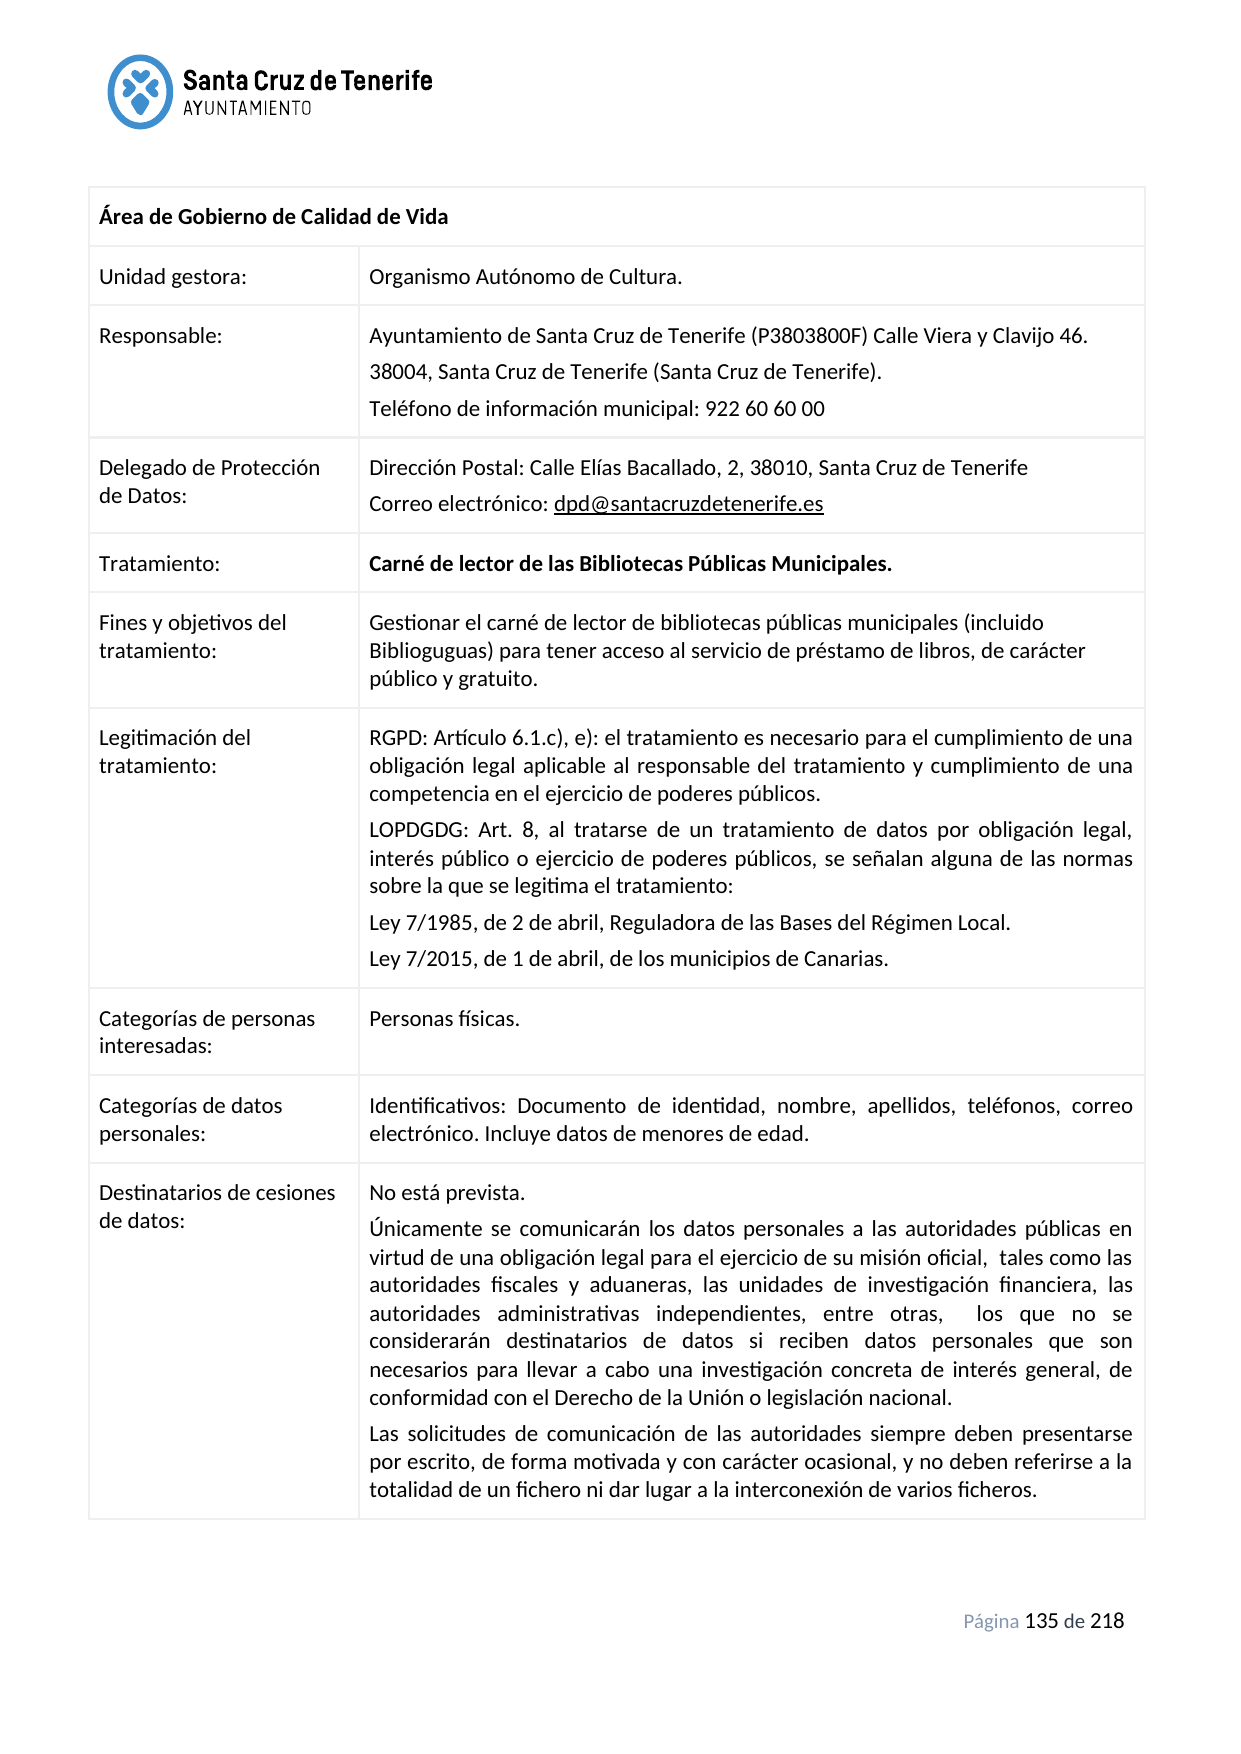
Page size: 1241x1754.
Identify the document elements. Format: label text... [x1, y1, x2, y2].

table_cell Fines y objetivos del tratamiento: [90, 593, 358, 707]
table_cell Delegado de Protección de Datos: [90, 439, 358, 532]
table_cell RGPD: Artículo 6.1.c), e): el tratamiento es necesario para el cumplimiento de una obligación legal aplicable al responsable del tratamiento y cumplimiento de una competencia en el ejercicio de poderes públicos. LOPDGDG: Art. 8, al tratarse de un tratamiento de datos por obligación legal, interés público o ejercicio de poderes públicos, se señalan alguna de las normas sobre la que se legitima el tratamiento: Ley 7/1985, de 2 de abril, Reguladora de las Bases del Régimen Local. Ley 7/2015, de 1 de abril, de los municipios de Canarias. [360, 709, 1144, 987]
table_cell Identificativos: Documento de identidad, nombre, apellidos, teléfonos, correo electrónico. Incluye datos de menores de edad. [360, 1076, 1144, 1162]
table_cell Carné de lector de las Bibliotecas Públicas Municipales. [360, 534, 1144, 591]
table_cell Categorías de personas interesadas: [90, 989, 358, 1074]
table_cell Dirección Postal: Calle Elías Bacallado, 2, 38010, Santa Cruz de Tenerife Correo electrónico: dpd@santacruzdetenerife.es [360, 439, 1144, 532]
table_cell Categorías de datos personales: [90, 1076, 358, 1162]
table_cell Personas físicas. [360, 989, 1144, 1074]
table_cell Tratamiento: [90, 534, 358, 591]
table_cell Ayuntamiento de Santa Cruz de Tenerife (P3803800F) Calle Viera y Clavijo 46. 38004, Santa Cruz de Tenerife (Santa Cruz de Tenerife). Teléfono de información municipal: 922 60 60 00 [360, 306, 1144, 436]
table_cell Destinatarios de cesiones de datos: [90, 1164, 358, 1518]
table_cell Legitimación del tratamiento: [90, 709, 358, 987]
table_cell Organismo Autónomo de Cultura. [360, 247, 1144, 304]
table_cell Unidad gestora: [90, 247, 358, 304]
table_cell No está prevista. Únicamente se comunicarán los datos personales a las autoridades públicas en virtud de una obligación legal para el ejercicio de su misión oficial, tales como las autoridades fiscales y aduaneras, las unidades de investigación financiera, las autoridades administrativas independientes, entre otras, los que no se considerarán destinatarios de datos si reciben datos personales que son necesarios para llevar a cabo una investigación concreta de interés general, de conformidad con el Derecho de la Unión o legislación nacional. Las solicitudes de comunicación de las autoridades siempre deben presentarse por escrito, de forma motivada y con carácter ocasional, y no deben referirse a la totalidad de un fichero ni dar lugar a la interconexión de varios ficheros. [360, 1164, 1144, 1518]
table_header Área de Gobierno de Calidad de Vida [90, 188, 1144, 245]
table_cell Responsable: [90, 306, 358, 436]
table_cell Gestionar el carné de lector de bibliotecas públicas municipales (incluido Biblioguguas) para tener acceso al servicio de préstamo de libros, de carácter público y gratuito. [360, 593, 1144, 707]
